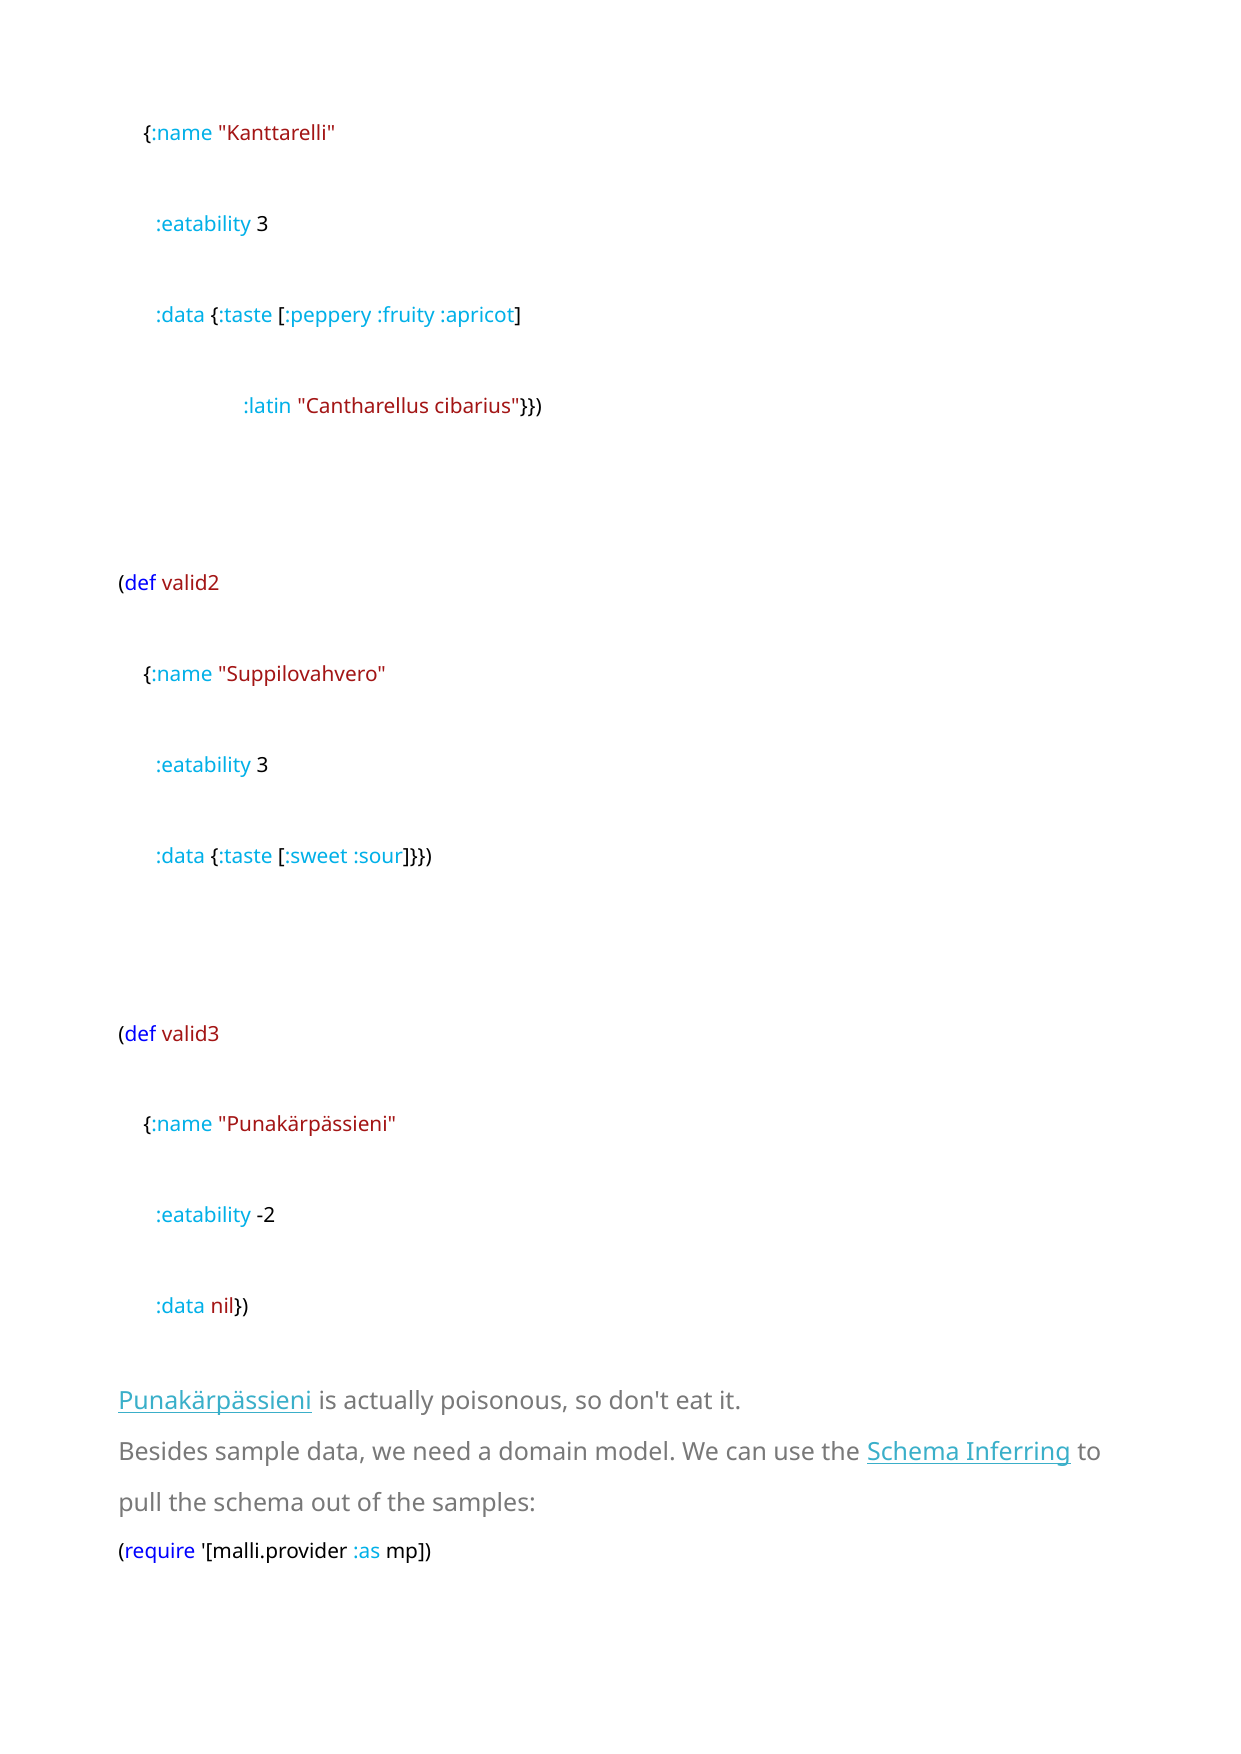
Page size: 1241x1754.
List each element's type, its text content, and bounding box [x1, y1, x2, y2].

text {:name "Suppilovahvero" [118, 659, 1122, 688]
text Punakärpässieni is actually poisonous, so don't eat it. [118, 1383, 1122, 1417]
text :data nil}) [118, 1292, 1122, 1320]
text :eatability -2 [118, 1201, 1122, 1229]
text :latin "Cantharellus cibarius"}}) [118, 391, 1122, 420]
text :data {:taste [:peppery :fruity :apricot] [118, 300, 1122, 329]
text (require '[malli.provider :as mp]) [118, 1536, 1122, 1564]
text {:name "Punakärpässieni" [118, 1109, 1122, 1138]
text (def valid2 [118, 568, 1122, 597]
text (def valid3 [118, 1019, 1122, 1047]
text {:name "Kanttarelli" [118, 118, 1122, 147]
text :eatability 3 [118, 750, 1122, 779]
text :data {:taste [:sweet :sour]}}) [118, 841, 1122, 870]
text :eatability 3 [118, 209, 1122, 238]
text Besides sample data, we need a domain model. We can use the Schema Inferring to pull the schema out of the samples: [118, 1434, 1122, 1519]
